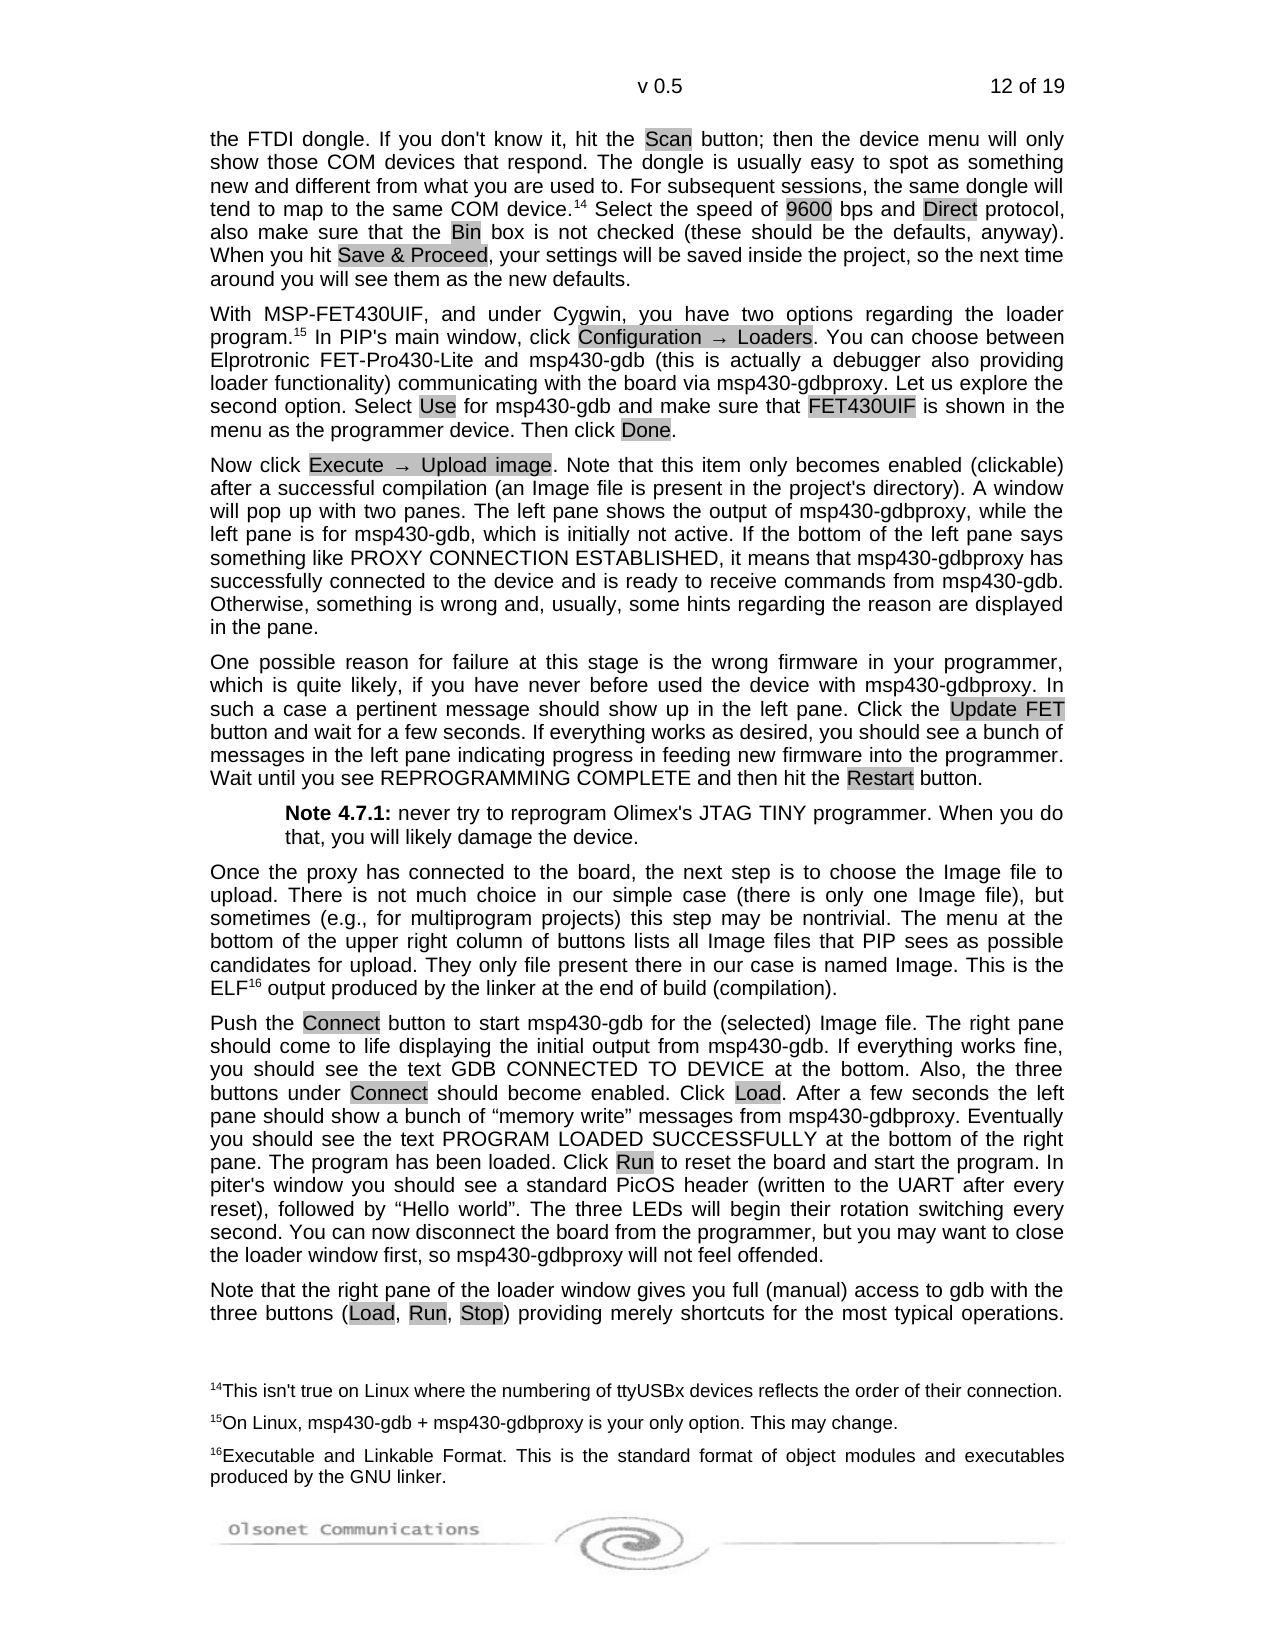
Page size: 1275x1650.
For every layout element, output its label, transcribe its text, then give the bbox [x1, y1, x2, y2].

text Once the proxy has connected to the board, the next step is to choose the Image file to upload. There is not much choice in our simple case (there is only one Image file), but sometimes (e.g., for multiprogram projects) this step may be nontrivial. The menu at the bottom of the upper right column of buttons lists all Image files that PIP sees as possible candidates for upload. They only file present there in our case is named Image. This is the ELF output produced by the linker at the end of build (compilation). [210, 860, 1065, 999]
text This isn't true on Linux where the numbering of ttyUSBx devices reflects the order of their connection. [210, 1380, 1065, 1401]
picture [210, 1501, 1065, 1593]
text Executable and Linkable Format. This is the standard format of object modules and executables produced by the GNU linker. [210, 1445, 1065, 1487]
text Push the Connect button to start msp430-gdb for the (selected) Image file. The right pane should come to life displaying the initial output from msp430-gdb. If everything works fine, you should see the text GDB CONNECTED TO DEVICE at the bottom. Also, the three buttons under Connect should become enabled. Click Load. After a few seconds the left pane should show a bunch of “memory write” messages from msp430-gdbproxy. Eventually you should see the text PROGRAM LOADED SUCCESSFULLY at the bottom of the right pane. The program has been loaded. Click Run to reset the board and start the program. In piter's window you should see a standard PicOS header (written to the UART after every reset), followed by “Hello world”. The three LEDs will begin their rotation switching every second. You can now disconnect the board from the programmer, but you may want to close the loader window first, so msp430-gdbproxy will not feel offended. [210, 1011, 1065, 1267]
text With MSP-FET430UIF, and under Cygwin, you have two options regarding the loader program. In PIP's main window, click Configuration → Loaders. You can choose between Elprotronic FET-Pro430-Lite and msp430-gdb (this is actually a debugger also providing loader functionality) communicating with the board via msp430-gdbproxy. Let us explore the second option. Select Use for msp430-gdb and make sure that FET430UIF is shown in the menu as the programmer device. Then click Done. [210, 302, 1065, 441]
text One possible reason for failure at this stage is the wrong firmware in your programmer, which is quite likely, if you have never before used the device with msp430-gdbproxy. In such a case a pertinent message should show up in the left pane. Click the Update FET button and wait for a few seconds. If everything works as desired, you should see a bunch of messages in the left pane indicating progress in feeding new firmware into the programmer. Wait until you see REPROGRAMMING COMPLETE and then hit the Restart button. [210, 651, 1065, 790]
text Now click Execute → Upload image. Note that this item only becomes enabled (clickable) after a successful compilation (an Image file is present in the project's directory). A window will pop up with two panes. The left pane shows the output of msp430-gdbproxy, while the left pane is for msp430-gdb, which is initially not active. If the bottom of the left pane says something like PROXY CONNECTION ESTABLISHED, it means that msp430-gdbproxy has successfully connected to the device and is ready to receive commands from msp430-gdb. Otherwise, something is wrong and, usually, some hints regarding the reason are displayed in the pane. [210, 453, 1065, 639]
text On Linux, msp430-gdb + msp430-gdbproxy is your only option. This may change. [210, 1413, 1065, 1434]
text Note that the right pane of the loader window gives you full (manual) access to gdb with the three buttons (Load, Run, Stop) providing merely shortcuts for the most typical operations. [210, 1279, 1065, 1325]
text Note 4.7.1: never try to reprogram Olimex's JTAG TINY programmer. When you do that, you will likely damage the device. [285, 802, 1065, 848]
text the FTDI dongle. If you don't know it, hit the Scan button; then the device menu will only show those COM devices that respond. The dongle is usually easy to spot as something new and different from what you are used to. For subsequent sessions, the same dongle will tend to map to the same COM device. Select the speed of 9600 bps and Direct protocol, also make sure that the Bin box is not checked (these should be the defaults, anyway). When you hit Save & Proceed, your settings will be saved inside the project, so the next time around you will see them as the new defaults. [210, 128, 1065, 290]
